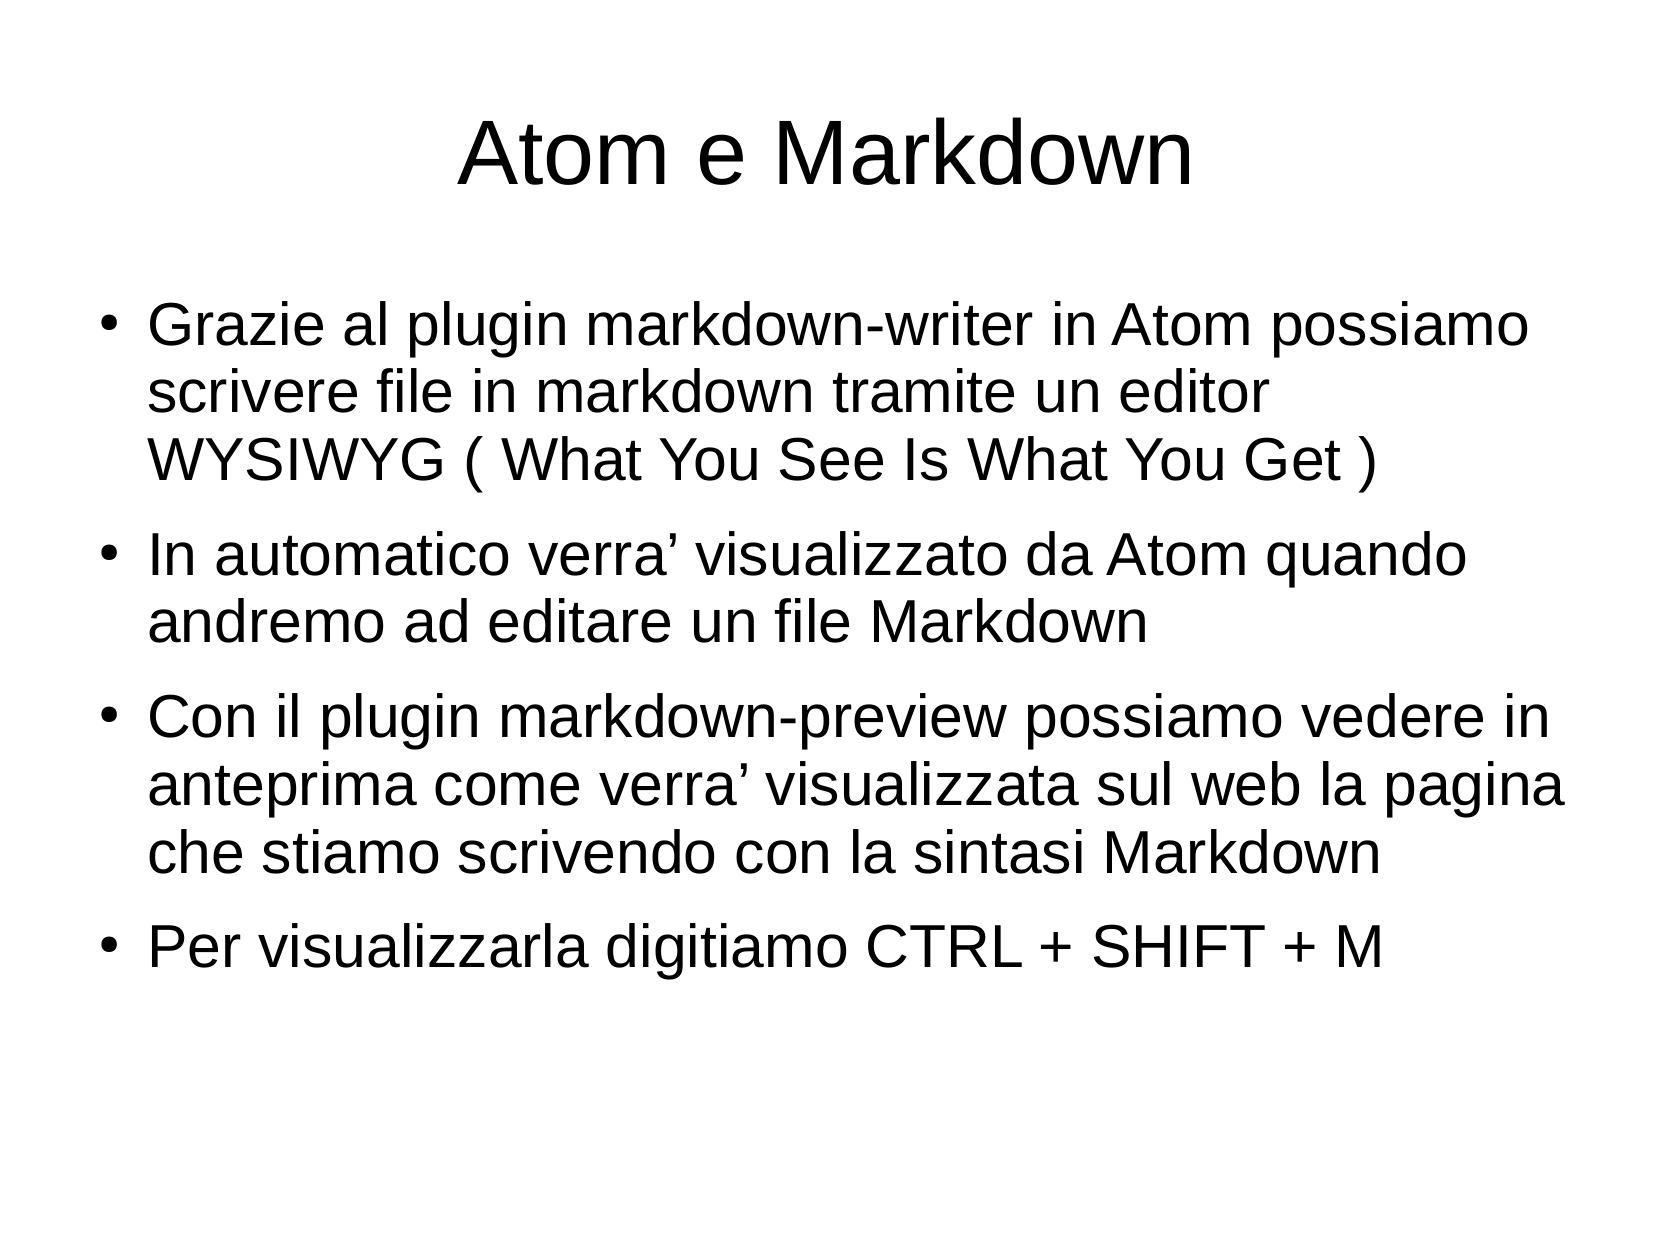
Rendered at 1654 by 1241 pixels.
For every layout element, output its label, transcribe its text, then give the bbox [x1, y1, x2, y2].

list Grazie al plugin markdown-writer in Atom possiamo scrivere file in markdown tramite un editor WYSIWYG ( What You See Is What You Get ) In automatico verra’ visualizzato da Atom quando andremo ad editare un file Markdown Con il plugin markdown-preview possiamo vedere in anteprima come verra’ visualizzata sul web la pagina che stiamo scrivendo con la sintasi Markdown Per visualizzarla digitiamo CTRL + SHIFT + M [82, 290, 1571, 1010]
title Atom e Markdown [82, 49, 1571, 257]
